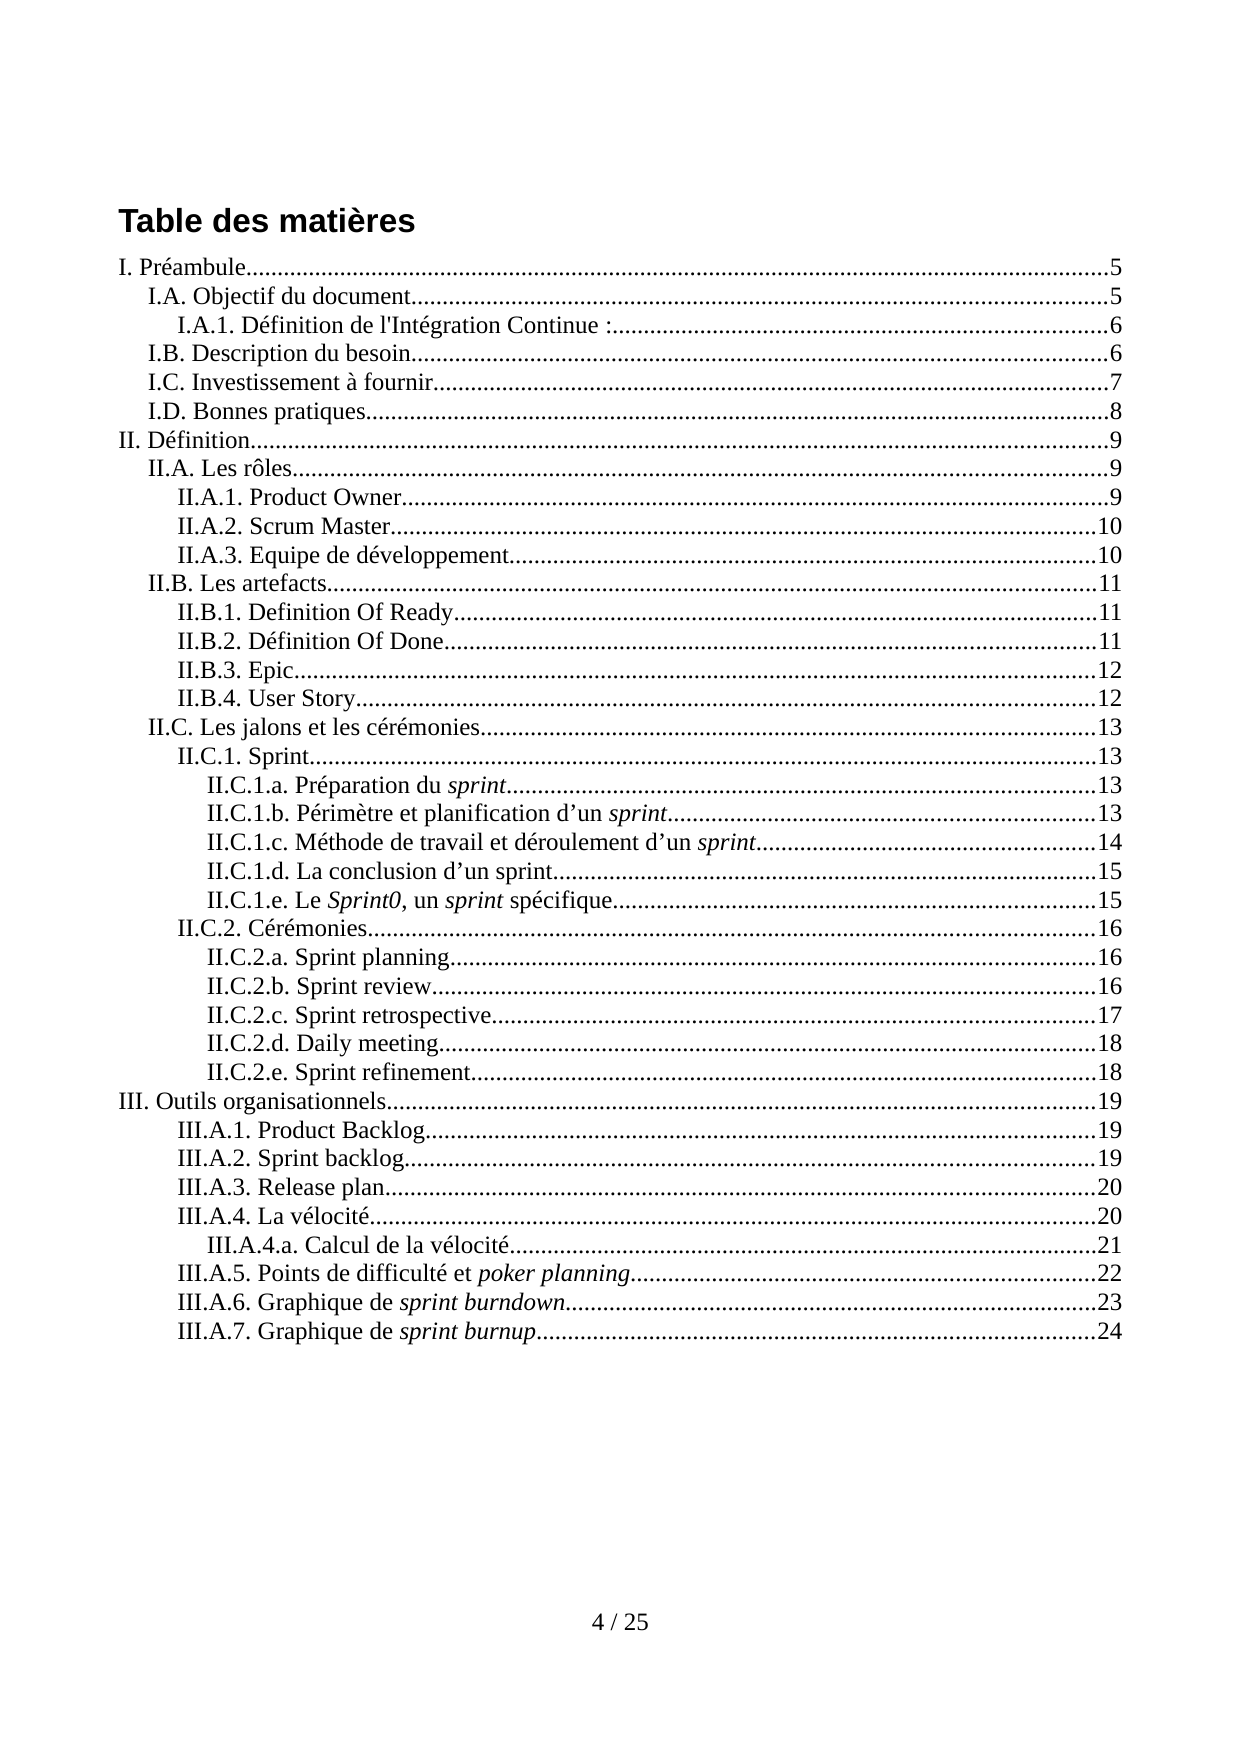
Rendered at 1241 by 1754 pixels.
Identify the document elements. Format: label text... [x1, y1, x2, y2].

text III.A.2. Sprint backlog 19 [177, 1143, 1122, 1172]
text II.B. Les artefacts 11 [148, 568, 1122, 597]
text II.B.3. Epic 12 [177, 655, 1122, 683]
text II.C.2.d. Daily meeting 18 [207, 1028, 1122, 1057]
text II.A. Les rôles 9 [148, 453, 1122, 482]
text II.C. Les jalons et les cérémonies 13 [148, 712, 1122, 741]
text II.A.3. Equipe de développement 10 [177, 540, 1122, 568]
text III.A.6. Graphique de sprint burndown 23 [177, 1287, 1122, 1316]
text I.A.1. Définition de l'Intégration Continue : 6 [177, 310, 1122, 338]
text II.C.2.e. Sprint refinement 18 [207, 1057, 1122, 1086]
text II.B.4. User Story 12 [177, 683, 1122, 712]
text II.C.1.d. La conclusion d’un sprint 15 [207, 856, 1122, 885]
text III.A.3. Release plan 20 [177, 1172, 1122, 1201]
text I.C. Investissement à fournir 7 [148, 367, 1122, 396]
text III. Outils organisationnels 19 [118, 1086, 1122, 1115]
text II.C.1. Sprint 13 [177, 741, 1122, 770]
text III.A.4. La vélocité 20 [177, 1201, 1122, 1230]
text I.A. Objectif du document 5 [148, 281, 1122, 310]
text I.B. Description du besoin 6 [148, 338, 1122, 367]
text III.A.7. Graphique de sprint burnup 24 [177, 1316, 1122, 1345]
text III.A.5. Points de difficulté et poker planning 22 [177, 1258, 1122, 1287]
text II.C.1.a. Préparation du sprint 13 [207, 770, 1122, 798]
text II.A.1. Product Owner 9 [177, 482, 1122, 511]
text II.C.1.e. Le Sprint0, un sprint spécifique 15 [207, 885, 1122, 913]
text II. Définition 9 [118, 425, 1122, 453]
text II.A.2. Scrum Master 10 [177, 511, 1122, 540]
text I.D. Bonnes pratiques 8 [148, 396, 1122, 425]
text II.B.1. Definition Of Ready 11 [177, 597, 1122, 626]
text I. Préambule 5 [118, 252, 1122, 281]
text III.A.4.a. Calcul de la vélocité 21 [207, 1230, 1122, 1258]
text II.C.1.c. Méthode de travail et déroulement d’un sprint 14 [207, 827, 1122, 856]
text II.C.2. Cérémonies 16 [177, 913, 1122, 942]
text II.C.2.a. Sprint planning 16 [207, 942, 1122, 971]
text III.A.1. Product Backlog 19 [177, 1115, 1122, 1143]
text II.C.2.b. Sprint review 16 [207, 971, 1122, 1000]
text II.C.2.c. Sprint retrospective 17 [207, 1000, 1122, 1028]
text II.C.1.b. Périmètre et planification d’un sprint 13 [207, 798, 1122, 827]
subtitle Table des matières [118, 201, 1122, 240]
text II.B.2. Définition Of Done 11 [177, 626, 1122, 655]
